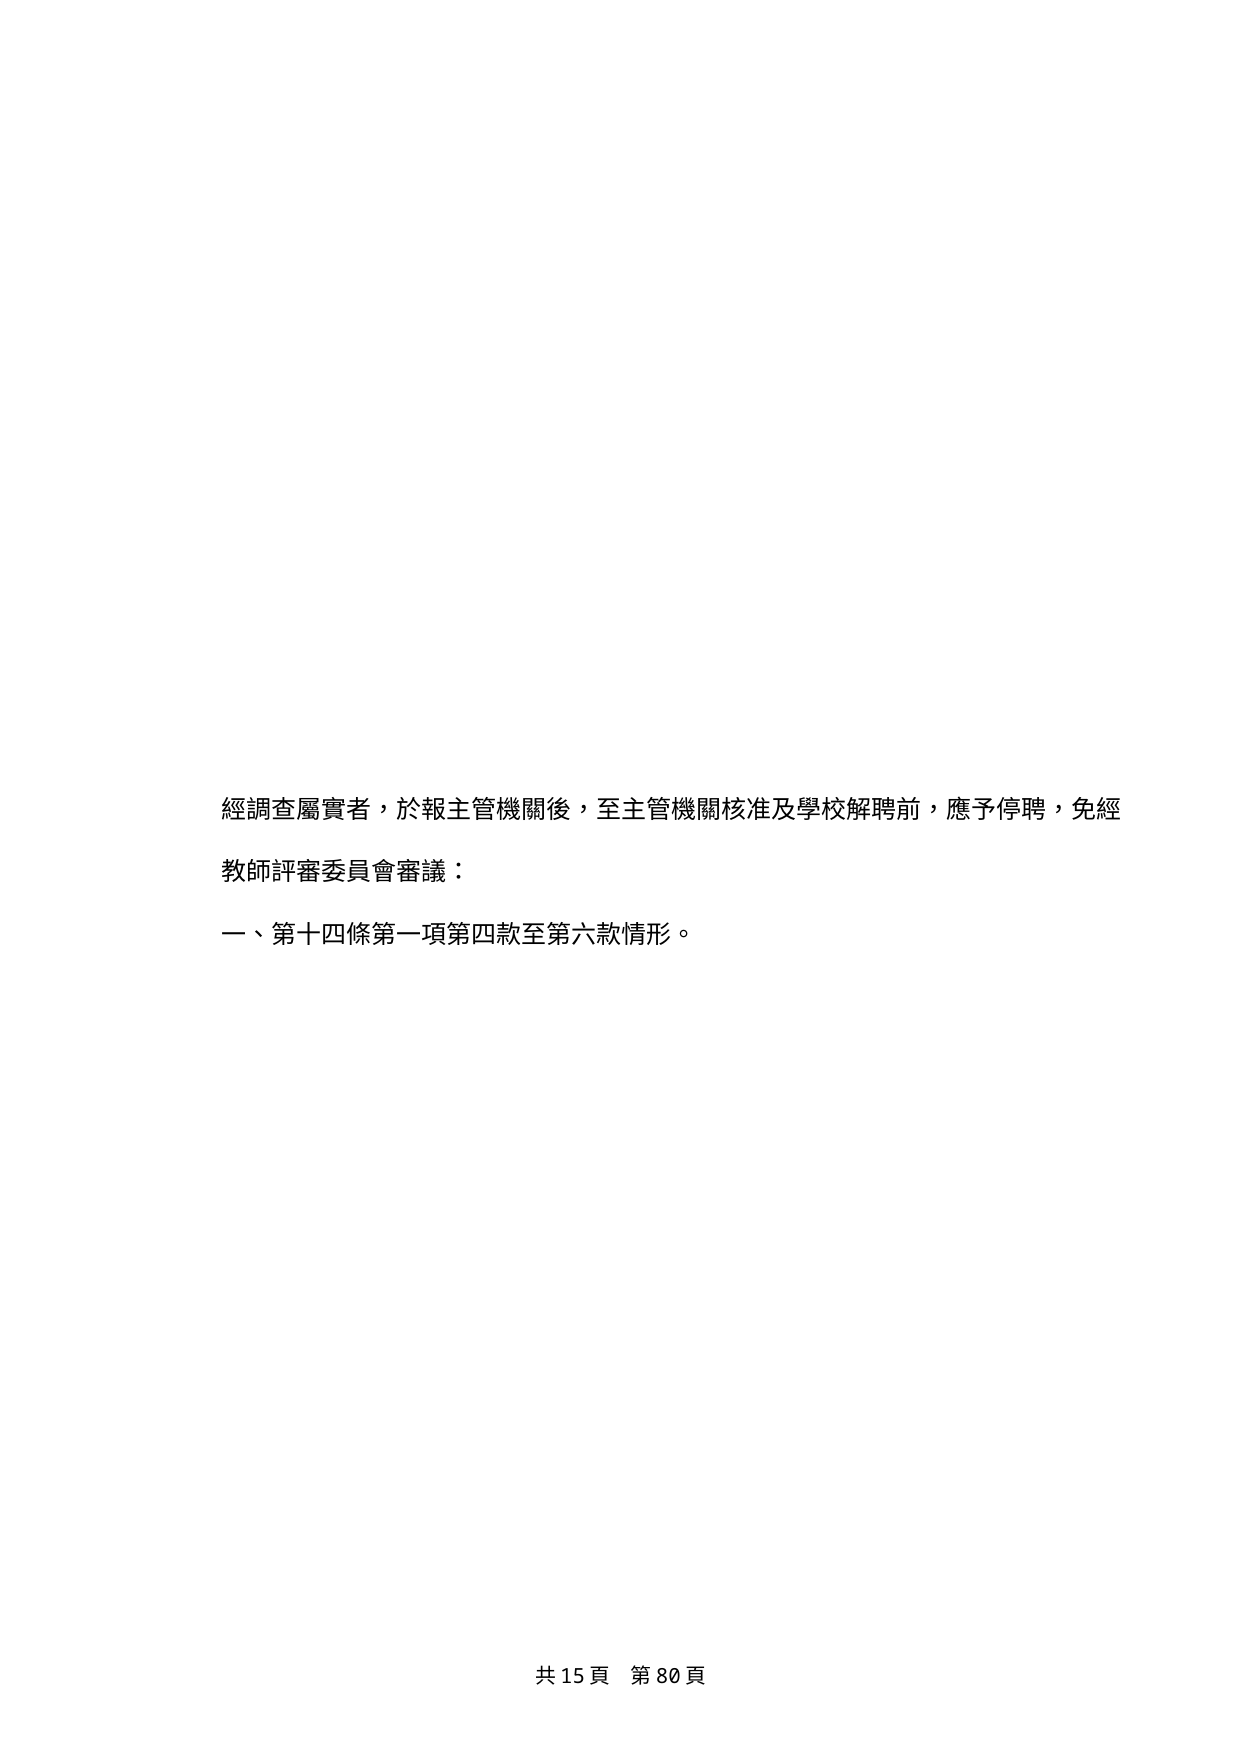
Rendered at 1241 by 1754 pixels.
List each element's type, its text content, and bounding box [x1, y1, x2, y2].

text 經調查屬實者，於報主管機關後，至主管機關核准及學校解聘前，應予停聘，免經教師評審委員會審議： [118, 766, 1122, 891]
text 一、第十四條第一項第四款至第六款情形。 [118, 891, 1122, 953]
